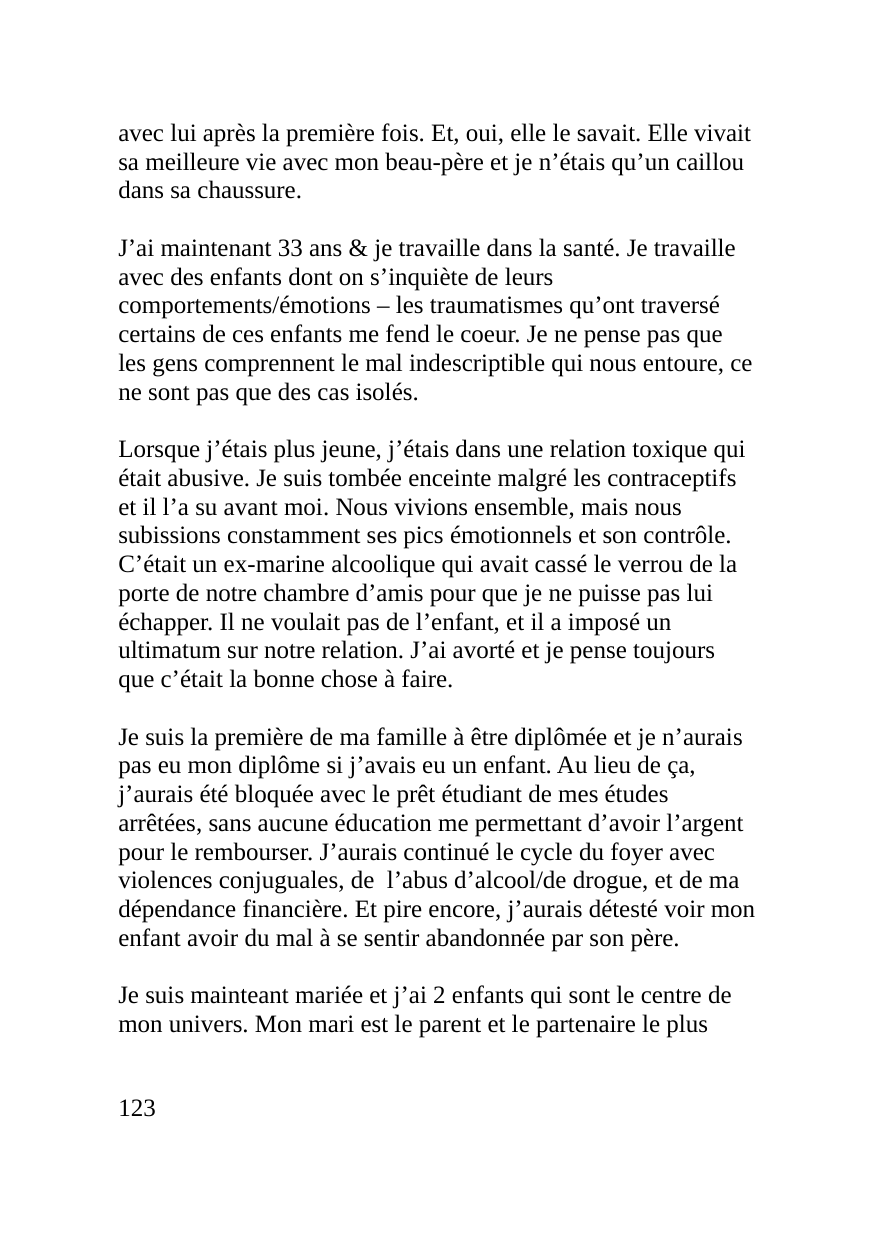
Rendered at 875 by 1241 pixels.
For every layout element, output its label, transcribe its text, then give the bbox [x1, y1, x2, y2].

text Je suis la première de ma famille à être diplômée et je n’aurais pas eu mon diplôme si j’avais eu un enfant. Au lieu de ça, j’aurais été bloquée avec le prêt étudiant de mes études arrêtées, sans aucune éducation me permettant d’avoir l’argent pour le rembourser. J’aurais continué le cycle du foyer avec violences conjuguales, de l’abus d’alcool/de drogue, et de ma dépendance financière. Et pire encore, j’aurais détesté voir mon enfant avoir du mal à se sentir abandonnée par son père. [118, 722, 756, 952]
text avec lui après la première fois. Et, oui, elle le savait. Elle vivait sa meilleure vie avec mon beau-père et je n’étais qu’un caillou dans sa chaussure. [118, 118, 756, 204]
text Lorsque j’étais plus jeune, j’étais dans une relation toxique qui était abusive. Je suis tombée enceinte malgré les contraceptifs et il l’a su avant moi. Nous vivions ensemble, mais nous subissions constamment ses pics émotionnels et son contrôle. C’était un ex-marine alcoolique qui avait cassé le verrou de la porte de notre chambre d’amis pour que je ne puisse pas lui échapper. Il ne voulait pas de l’enfant, et il a imposé un ultimatum sur notre relation. J’ai avorté et je pense toujours que c’était la bonne chose à faire. [118, 434, 756, 693]
text J’ai maintenant 33 ans & je travaille dans la santé. Je travaille avec des enfants dont on s’inquiète de leurs comportements/émotions – les traumatismes qu’ont traversé certains de ces enfants me fend le coeur. Je ne pense pas que les gens comprennent le mal indescriptible qui nous entoure, ce ne sont pas que des cas isolés. [118, 233, 756, 406]
text Je suis mainteant mariée et j’ai 2 enfants qui sont le centre de mon univers. Mon mari est le parent et le partenaire le plus [118, 981, 756, 1038]
